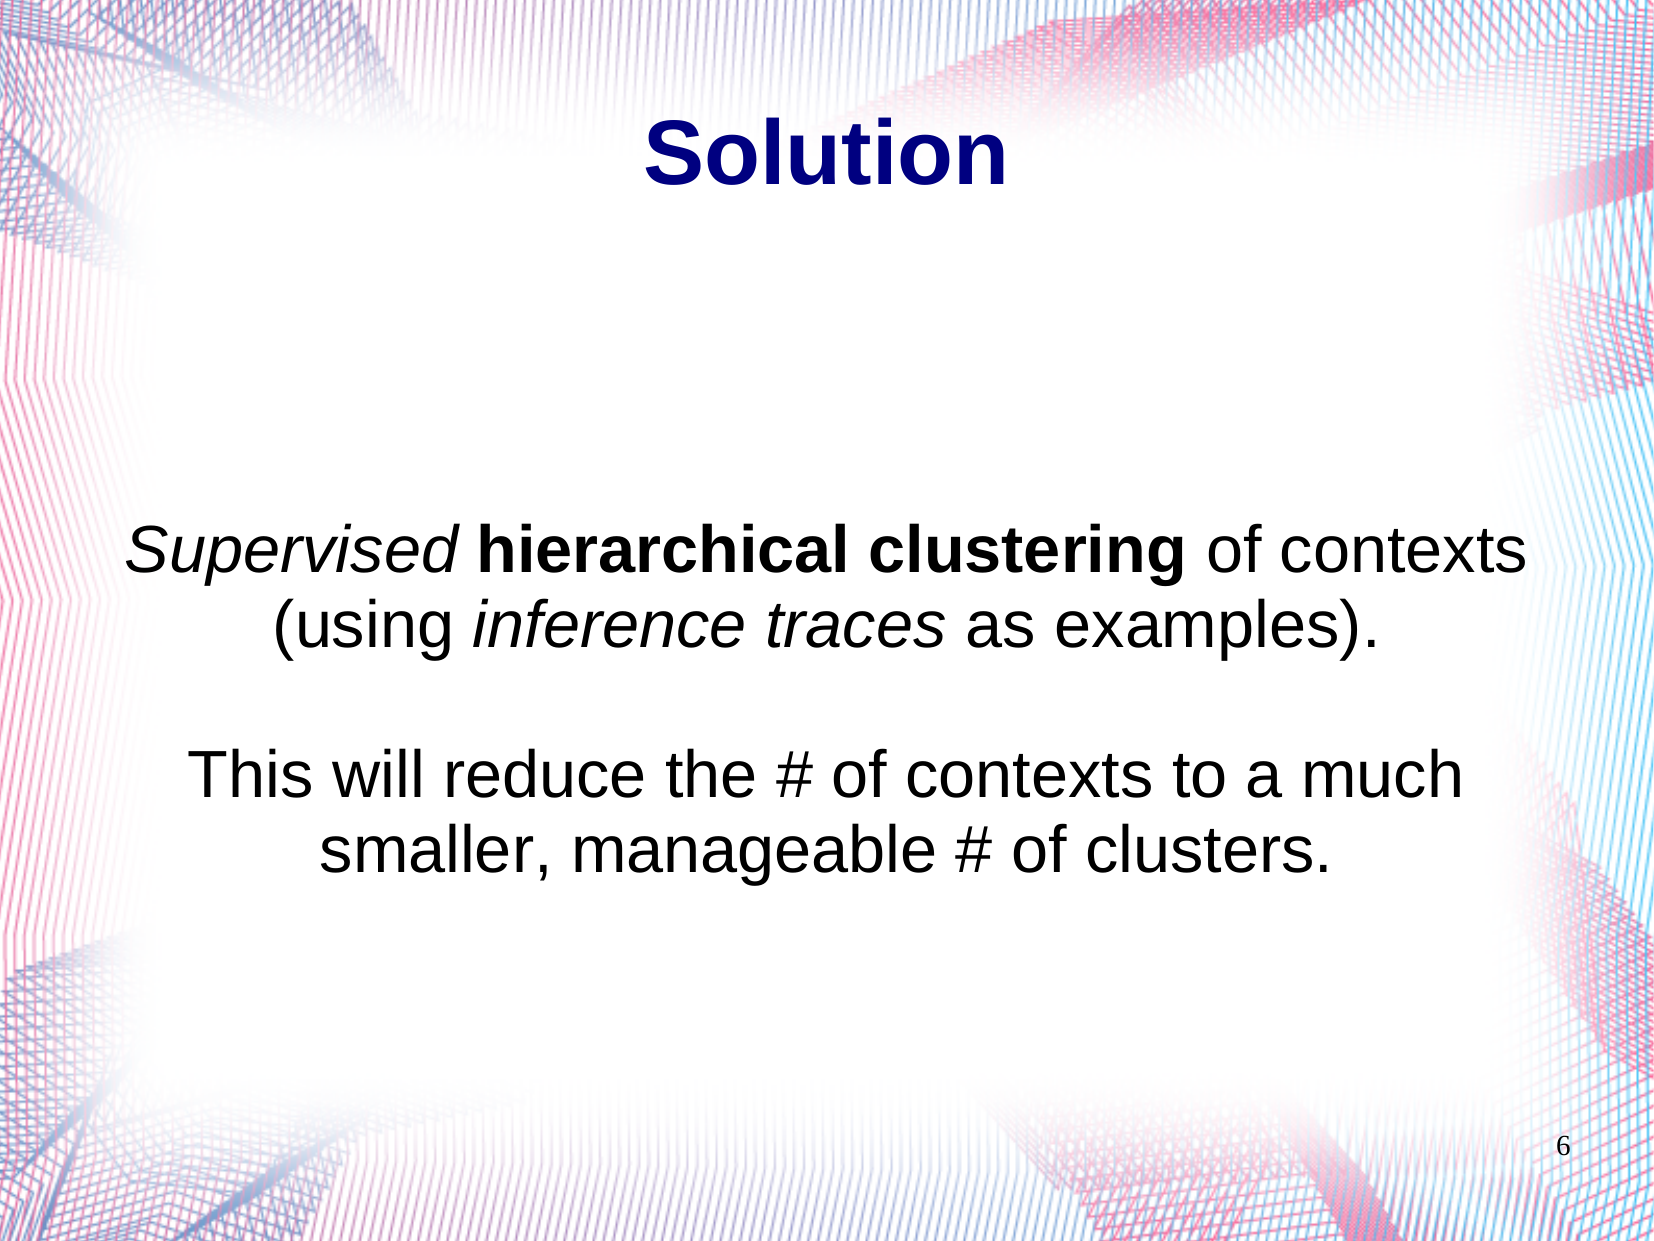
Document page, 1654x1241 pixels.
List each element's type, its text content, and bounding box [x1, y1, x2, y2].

picture [0, 0, 1654, 1241]
title Solution [82, 49, 1571, 257]
subtitle Supervised hierarchical clustering of contexts (using inference traces as examples). This will reduce the # of contexts to a much smaller, manageable # of clusters. [82, 290, 1571, 1109]
